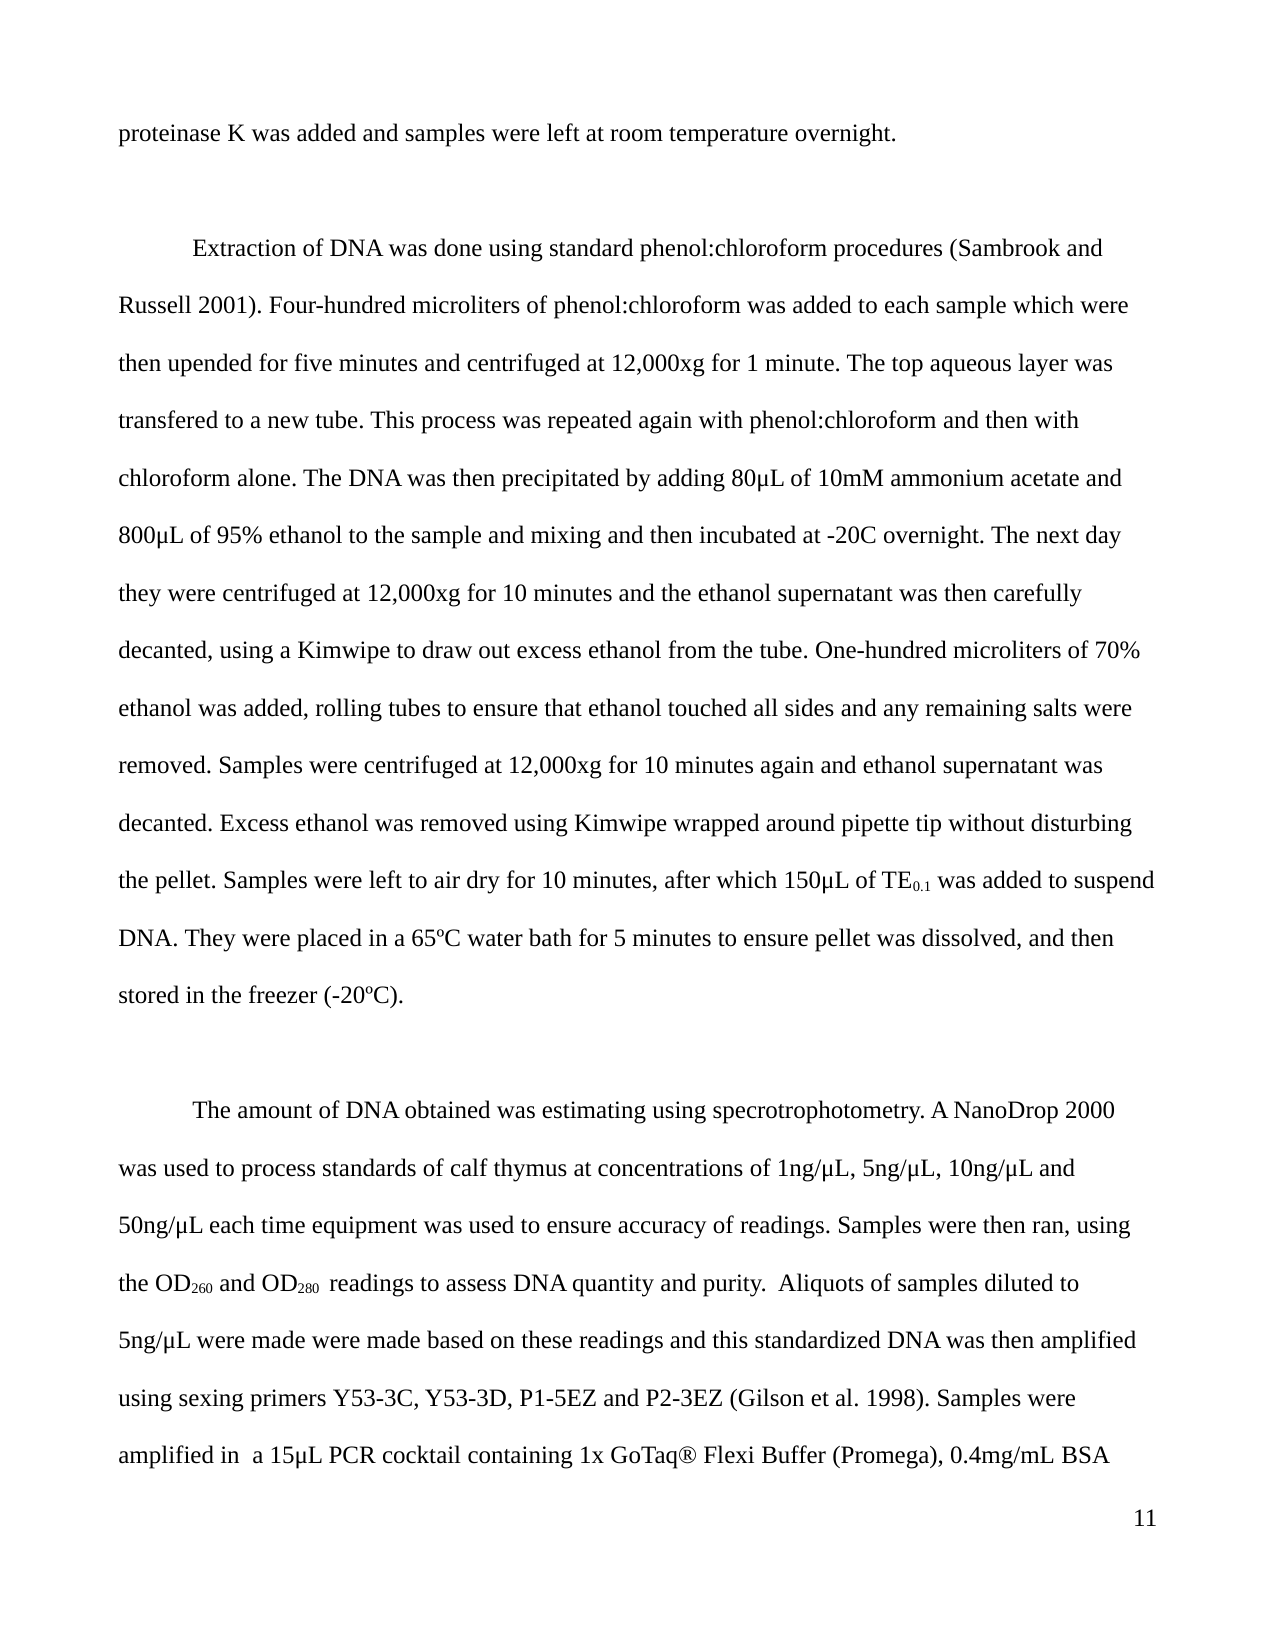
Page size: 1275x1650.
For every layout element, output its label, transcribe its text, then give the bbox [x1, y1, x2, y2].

text proteinase K was added and samples were left at room temperature overnight. [118, 118, 1157, 147]
text The amount of DNA obtained was estimating using specrotrophotometry. A NanoDrop 2000 was used to process standards of calf thymus at concentrations of 1ng/μL, 5ng/μL, 10ng/μL and 50ng/μL each time equipment was used to ensure accuracy of readings. Samples were then ran, using the OD260 and OD280 readings to assess DNA quantity and purity. Aliquots of samples diluted to 5ng/μL were made were made based on these readings and this standardized DNA was then amplified using sexing primers Y53-3C, Y53-3D, P1-5EZ and P2-3EZ (Gilson et al. 1998). Samples were amplified in a 15μL PCR cocktail containing 1x GoTaq® Flexi Buffer (Promega), 0.4mg/mL BSA [118, 1096, 1157, 1469]
text Extraction of DNA was done using standard phenol:chloroform procedures (Sambrook and Russell 2001). Four-hundred microliters of phenol:chloroform was added to each sample which were then upended for five minutes and centrifuged at 12,000xg for 1 minute. The top aqueous layer was transfered to a new tube. This process was repeated again with phenol:chloroform and then with chloroform alone. The DNA was then precipitated by adding 80μL of 10mM ammonium acetate and 800μL of 95% ethanol to the sample and mixing and then incubated at -20C overnight. The next day they were centrifuged at 12,000xg for 10 minutes and the ethanol supernatant was then carefully decanted, using a Kimwipe to draw out excess ethanol from the tube. One-hundred microliters of 70% ethanol was added, rolling tubes to ensure that ethanol touched all sides and any remaining salts were removed. Samples were centrifuged at 12,000xg for 10 minutes again and ethanol supernatant was decanted. Excess ethanol was removed using Kimwipe wrapped around pipette tip without disturbing the pellet. Samples were left to air dry for 10 minutes, after which 150μL of TE0.1 was added to suspend DNA. They were placed in a 65ºC water bath for 5 minutes to ensure pellet was dissolved, and then stored in the freezer (-20ºC). [118, 233, 1157, 1009]
